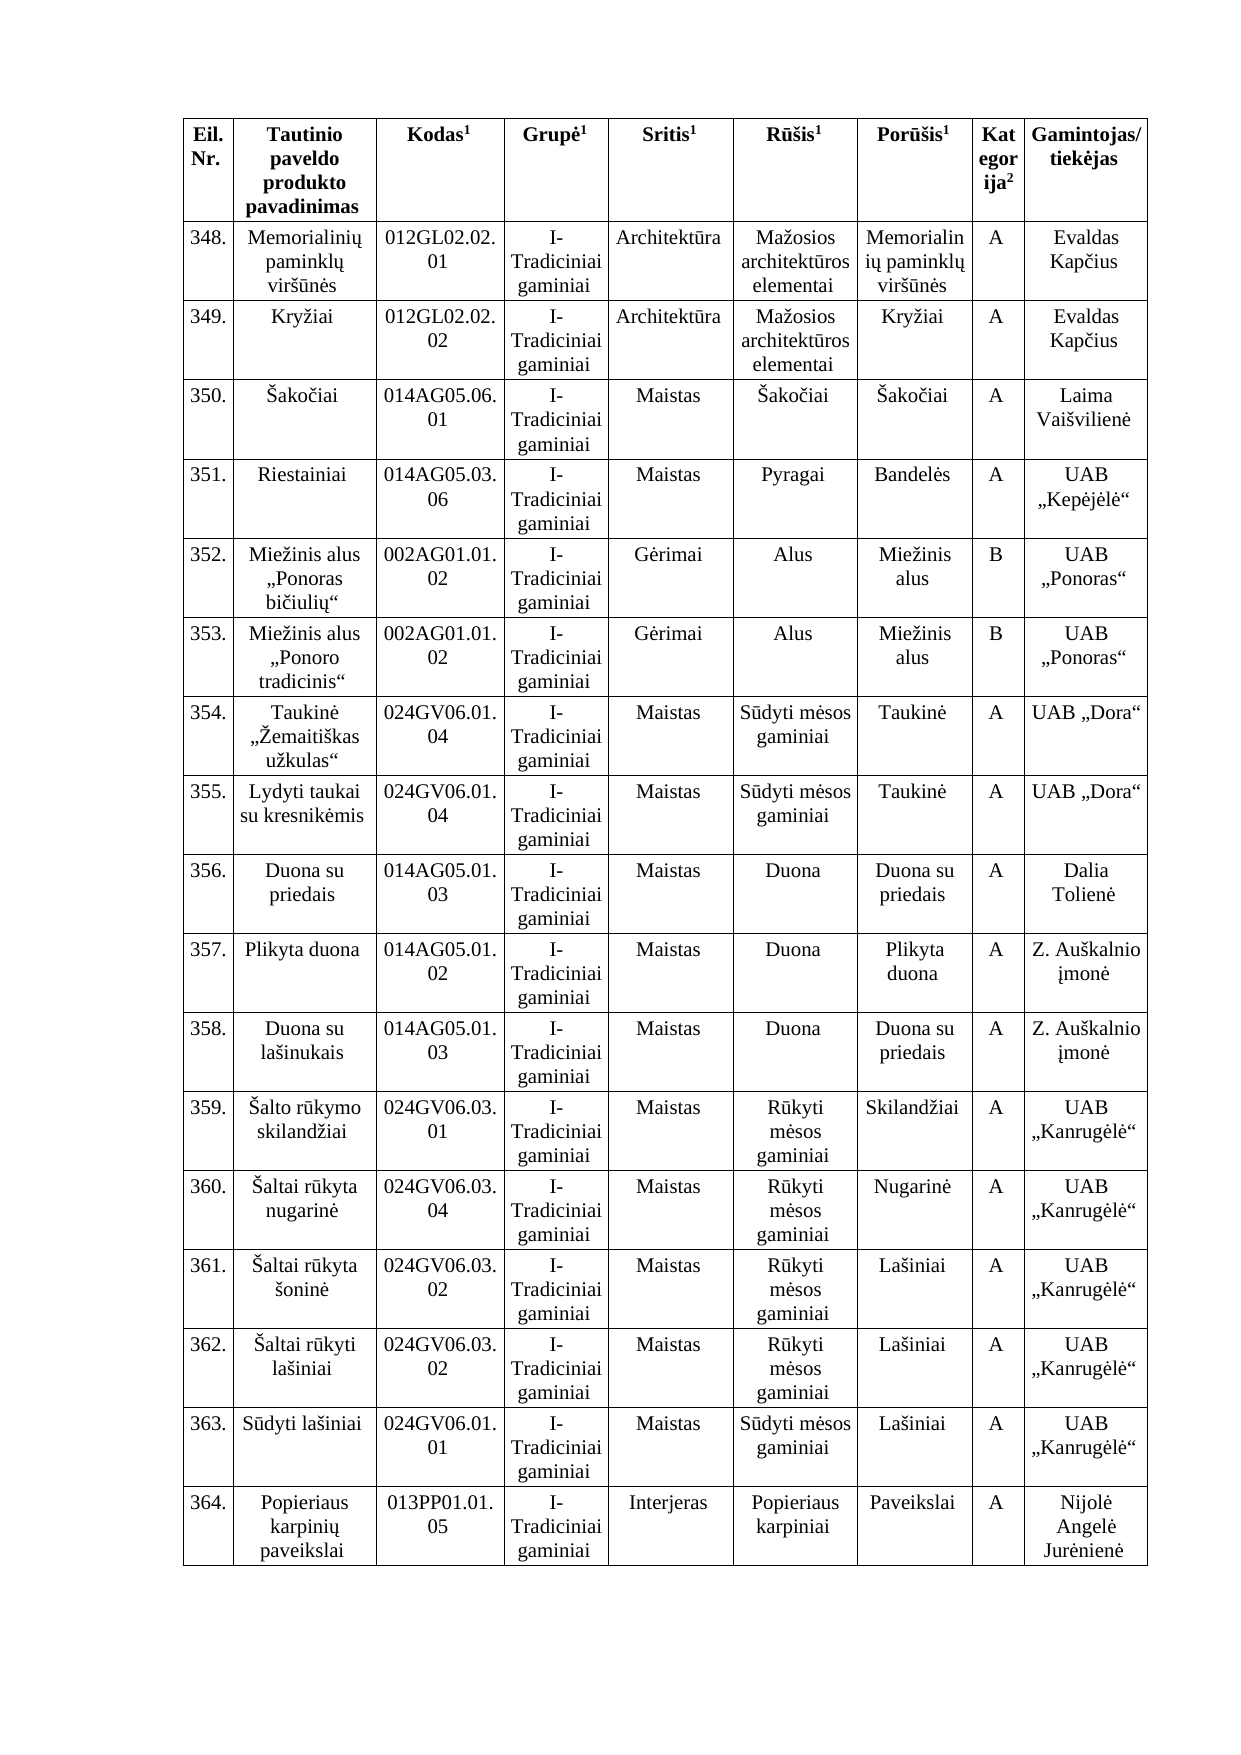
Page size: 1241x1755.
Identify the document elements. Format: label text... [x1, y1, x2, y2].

table_cell UAB „Kepėjėlė“ [1025, 460, 1147, 537]
table_cell Nugarinė [858, 1171, 972, 1249]
table_cell Miežinis alus [858, 539, 972, 617]
table_cell Popieriaus karpiniai [734, 1487, 857, 1565]
table_header Eil. Nr. [184, 119, 233, 221]
table_cell 014AG05.01.03 [377, 1013, 504, 1091]
table_cell Maistas [609, 855, 733, 933]
table_cell A [973, 776, 1024, 854]
table_cell 012GL02.02.02 [377, 301, 504, 379]
table_cell A [973, 934, 1024, 1012]
table_cell 024GV06.01.04 [377, 697, 504, 775]
table_cell UAB „Dora“ [1025, 776, 1147, 854]
table_cell A [973, 1408, 1024, 1486]
table_cell Miežinis alus „Ponoras bičiulių“ [234, 539, 376, 617]
table_cell Interjeras [609, 1487, 733, 1565]
table_cell A [973, 222, 1024, 300]
table_cell A [973, 1013, 1024, 1091]
table_cell Plikyta duona [234, 934, 376, 1012]
table_cell 353. [184, 618, 233, 696]
table_cell UAB „Dora“ [1025, 697, 1147, 775]
table_cell 363. [184, 1408, 233, 1486]
table_cell Maistas [609, 1250, 733, 1328]
table_cell B [973, 539, 1024, 617]
table_cell Taukinė „Žemaitiškas užkulas“ [234, 697, 376, 775]
table_cell 355. [184, 776, 233, 854]
table_cell Gėrimai [609, 618, 733, 696]
table_cell Mažosios architektūros elementai [734, 301, 857, 379]
table_header Tautinio paveldo produkto pavadinimas [234, 119, 376, 221]
table_cell Duona [734, 855, 857, 933]
table_cell Memorialinių paminklų viršūnės [858, 222, 972, 300]
table_cell Memorialinių paminklų viršūnės [234, 222, 376, 300]
table_cell Gėrimai [609, 539, 733, 617]
table_cell Šakočiai [734, 380, 857, 458]
table_header Sritis1 [609, 119, 733, 221]
table_header Porūšis1 [858, 119, 972, 221]
table_cell Sūdyti mėsos gaminiai [734, 776, 857, 854]
table_cell Duona [734, 1013, 857, 1091]
table_cell 014AG05.01.03 [377, 855, 504, 933]
table_cell Alus [734, 618, 857, 696]
table_cell 024GV06.01.04 [377, 776, 504, 854]
table_cell Z. Auškalnio įmonė [1025, 1013, 1147, 1091]
table_cell Duona su priedais [858, 855, 972, 933]
table_cell 024GV06.03.02 [377, 1329, 504, 1407]
table_header Rūšis1 [734, 119, 857, 221]
table_cell 024GV06.01.01 [377, 1408, 504, 1486]
table_cell Miežinis alus [858, 618, 972, 696]
table_cell Šakočiai [858, 380, 972, 458]
table_cell Rūkyti mėsos gaminiai [734, 1092, 857, 1170]
table_cell Pyragai [734, 460, 857, 537]
table_cell Šakočiai [234, 380, 376, 458]
table_cell A [973, 1487, 1024, 1565]
table_cell 024GV06.03.01 [377, 1092, 504, 1170]
table_cell Plikyta duona [858, 934, 972, 1012]
table_header Kategorija2 [973, 119, 1024, 221]
table_cell I-Tradiciniai gaminiai [505, 1013, 608, 1091]
table_cell A [973, 1092, 1024, 1170]
table_cell Maistas [609, 380, 733, 458]
table_cell Architektūra [609, 222, 733, 300]
table_cell Maistas [609, 1013, 733, 1091]
table_cell 012GL02.02.01 [377, 222, 504, 300]
table_cell Popieriaus karpinių paveikslai [234, 1487, 376, 1565]
table_header Kodas1 [377, 119, 504, 221]
table_cell 002AG01.01.02 [377, 539, 504, 617]
table_cell Lašiniai [858, 1329, 972, 1407]
table_cell UAB „Kanrugėlė“ [1025, 1408, 1147, 1486]
table_cell A [973, 301, 1024, 379]
table_cell I-Tradiciniai gaminiai [505, 1487, 608, 1565]
table_cell A [973, 1329, 1024, 1407]
table_cell Riestainiai [234, 460, 376, 537]
table_cell Šaltai rūkyta šoninė [234, 1250, 376, 1328]
table_cell Šalto rūkymo skilandžiai [234, 1092, 376, 1170]
table_cell 361. [184, 1250, 233, 1328]
table_cell UAB „Ponoras“ [1025, 539, 1147, 617]
table_cell 359. [184, 1092, 233, 1170]
table_cell 013PP01.01.05 [377, 1487, 504, 1565]
table_cell Sūdyti mėsos gaminiai [734, 697, 857, 775]
table_cell Maistas [609, 1171, 733, 1249]
table_cell 360. [184, 1171, 233, 1249]
table_cell A [973, 460, 1024, 537]
table_cell Duona su priedais [858, 1013, 972, 1091]
table_cell 364. [184, 1487, 233, 1565]
table_cell A [973, 1171, 1024, 1249]
table_cell 014AG05.01.02 [377, 934, 504, 1012]
table_cell 349. [184, 301, 233, 379]
table_cell I-Tradiciniai gaminiai [505, 697, 608, 775]
table_header Grupė1 [505, 119, 608, 221]
table_cell I-Tradiciniai gaminiai [505, 1171, 608, 1249]
table_cell I-Tradiciniai gaminiai [505, 934, 608, 1012]
table_cell Lašiniai [858, 1408, 972, 1486]
table_cell 362. [184, 1329, 233, 1407]
table_cell 350. [184, 380, 233, 458]
table_cell Alus [734, 539, 857, 617]
table_cell Laima Vaišvilienė [1025, 380, 1147, 458]
table_cell Rūkyti mėsos gaminiai [734, 1329, 857, 1407]
table_cell Šaltai rūkyta nugarinė [234, 1171, 376, 1249]
table_cell I-Tradiciniai gaminiai [505, 1092, 608, 1170]
table_cell I-Tradiciniai gaminiai [505, 618, 608, 696]
table_cell Maistas [609, 460, 733, 537]
table_cell I-Tradiciniai gaminiai [505, 776, 608, 854]
table_cell Maistas [609, 776, 733, 854]
table_cell Miežinis alus „Ponoro tradicinis“ [234, 618, 376, 696]
table_cell Dalia Tolienė [1025, 855, 1147, 933]
table_cell UAB „Ponoras“ [1025, 618, 1147, 696]
table_cell UAB „Kanrugėlė“ [1025, 1250, 1147, 1328]
table_cell Evaldas Kapčius [1025, 301, 1147, 379]
table_cell I-Tradiciniai gaminiai [505, 301, 608, 379]
table_cell 024GV06.03.04 [377, 1171, 504, 1249]
table_cell Bandelės [858, 460, 972, 537]
table_cell Taukinė [858, 697, 972, 775]
table_cell 014AG05.06.01 [377, 380, 504, 458]
table_cell Rūkyti mėsos gaminiai [734, 1250, 857, 1328]
table_cell I-Tradiciniai gaminiai [505, 539, 608, 617]
table_cell 357. [184, 934, 233, 1012]
table_cell Paveikslai [858, 1487, 972, 1565]
table_cell I-Tradiciniai gaminiai [505, 855, 608, 933]
table_cell Maistas [609, 1092, 733, 1170]
table_cell Maistas [609, 1329, 733, 1407]
table_cell 354. [184, 697, 233, 775]
table_cell UAB „Kanrugėlė“ [1025, 1329, 1147, 1407]
table_cell I-Tradiciniai gaminiai [505, 380, 608, 458]
table_cell Maistas [609, 934, 733, 1012]
table_cell I-Tradiciniai gaminiai [505, 1329, 608, 1407]
table_cell I-Tradiciniai gaminiai [505, 222, 608, 300]
table_cell Mažosios architektūros elementai [734, 222, 857, 300]
table_cell 352. [184, 539, 233, 617]
table_cell Skilandžiai [858, 1092, 972, 1170]
table_cell UAB „Kanrugėlė“ [1025, 1171, 1147, 1249]
table_cell Lašiniai [858, 1250, 972, 1328]
table_cell Duona su lašinukais [234, 1013, 376, 1091]
table_cell UAB „Kanrugėlė“ [1025, 1092, 1147, 1170]
table_cell Architektūra [609, 301, 733, 379]
table_cell A [973, 380, 1024, 458]
table_cell 351. [184, 460, 233, 537]
table_cell Kryžiai [858, 301, 972, 379]
table_cell Sūdyti mėsos gaminiai [734, 1408, 857, 1486]
table_cell Duona [734, 934, 857, 1012]
table_cell A [973, 855, 1024, 933]
table_cell I-Tradiciniai gaminiai [505, 1250, 608, 1328]
table_cell Šaltai rūkyti lašiniai [234, 1329, 376, 1407]
table_cell I-Tradiciniai gaminiai [505, 1408, 608, 1486]
table_cell Duona su priedais [234, 855, 376, 933]
table_cell 348. [184, 222, 233, 300]
table_cell 356. [184, 855, 233, 933]
table_header Gamintojas/ tiekėjas [1025, 119, 1147, 221]
table_cell A [973, 1250, 1024, 1328]
table_cell Taukinė [858, 776, 972, 854]
table_cell Z. Auškalnio įmonė [1025, 934, 1147, 1012]
table_cell 014AG05.03.06 [377, 460, 504, 537]
table_cell 024GV06.03.02 [377, 1250, 504, 1328]
table_cell Nijolė Angelė Jurėnienė [1025, 1487, 1147, 1565]
table_cell I-Tradiciniai gaminiai [505, 460, 608, 537]
table_cell Evaldas Kapčius [1025, 222, 1147, 300]
table_cell Maistas [609, 697, 733, 775]
table_cell Kryžiai [234, 301, 376, 379]
table_cell Lydyti taukai su kresnikėmis [234, 776, 376, 854]
table_cell 358. [184, 1013, 233, 1091]
table_cell Sūdyti lašiniai [234, 1408, 376, 1486]
table_cell B [973, 618, 1024, 696]
table_cell Rūkyti mėsos gaminiai [734, 1171, 857, 1249]
table_cell Maistas [609, 1408, 733, 1486]
table_cell 002AG01.01.02 [377, 618, 504, 696]
table_cell A [973, 697, 1024, 775]
